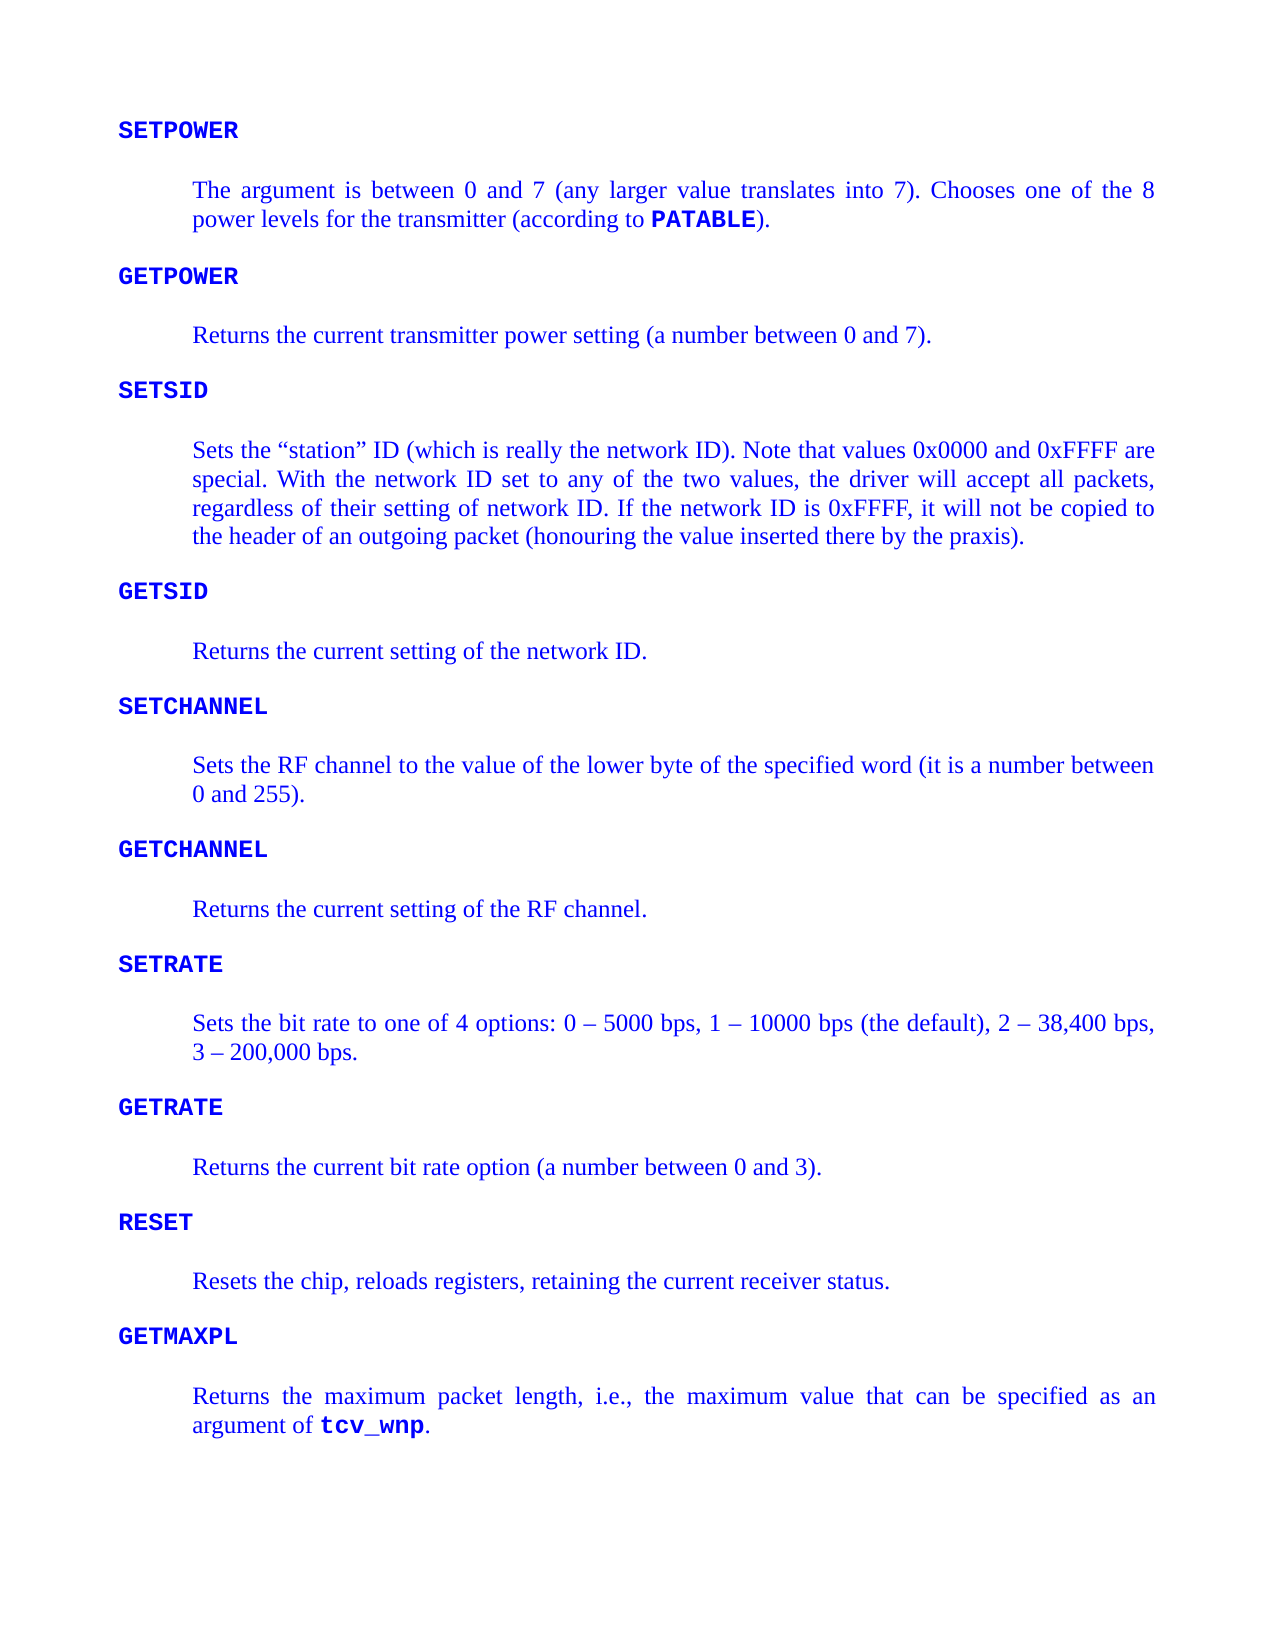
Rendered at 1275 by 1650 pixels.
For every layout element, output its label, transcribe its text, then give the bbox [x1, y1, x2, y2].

text Resets the chip, reloads registers, retaining the current receiver status. [192, 1266, 1157, 1295]
text The argument is between 0 and 7 (any larger value translates into 7). Chooses one of the 8 power levels for the transmitter (according to PATABLE). [192, 175, 1157, 235]
text Returns the current setting of the RF channel. [192, 894, 1157, 923]
text Sets the “station” ID (which is really the network ID). Note that values 0x0000 and 0xFFFF are special. With the network ID set to any of the two values, the driver will accept all packets, regardless of their setting of network ID. If the network ID is 0xFFFF, it will not be copied to the header of an outgoing packet (honouring the value inserted there by the praxis). [192, 435, 1157, 550]
text Sets the RF channel to the value of the lower byte of the specified word (it is a number between 0 and 255). [192, 751, 1157, 808]
text RESET [118, 1209, 1157, 1238]
text SETPOWER [118, 118, 1157, 146]
text GETRATE [118, 1095, 1157, 1123]
text SETSID [118, 378, 1157, 406]
text SETRATE [118, 951, 1157, 980]
text GETPOWER [118, 263, 1157, 292]
text SETCHANNEL [118, 693, 1157, 722]
text GETSID [118, 579, 1157, 607]
text GETMAXPL [118, 1324, 1157, 1352]
text Returns the current bit rate option (a number between 0 and 3). [192, 1152, 1157, 1181]
text GETCHANNEL [118, 837, 1157, 865]
text Sets the bit rate to one of 4 options: 0 – 5000 bps, 1 – 10000 bps (the default), 2 – 38,400 bps, 3 – 200,000 bps. [192, 1008, 1157, 1066]
text Returns the maximum packet length, i.e., the maximum value that can be specified as an argument of tcv_wnp. [192, 1381, 1157, 1441]
text Returns the current transmitter power setting (a number between 0 and 7). [192, 321, 1157, 349]
text Returns the current setting of the network ID. [192, 636, 1157, 665]
